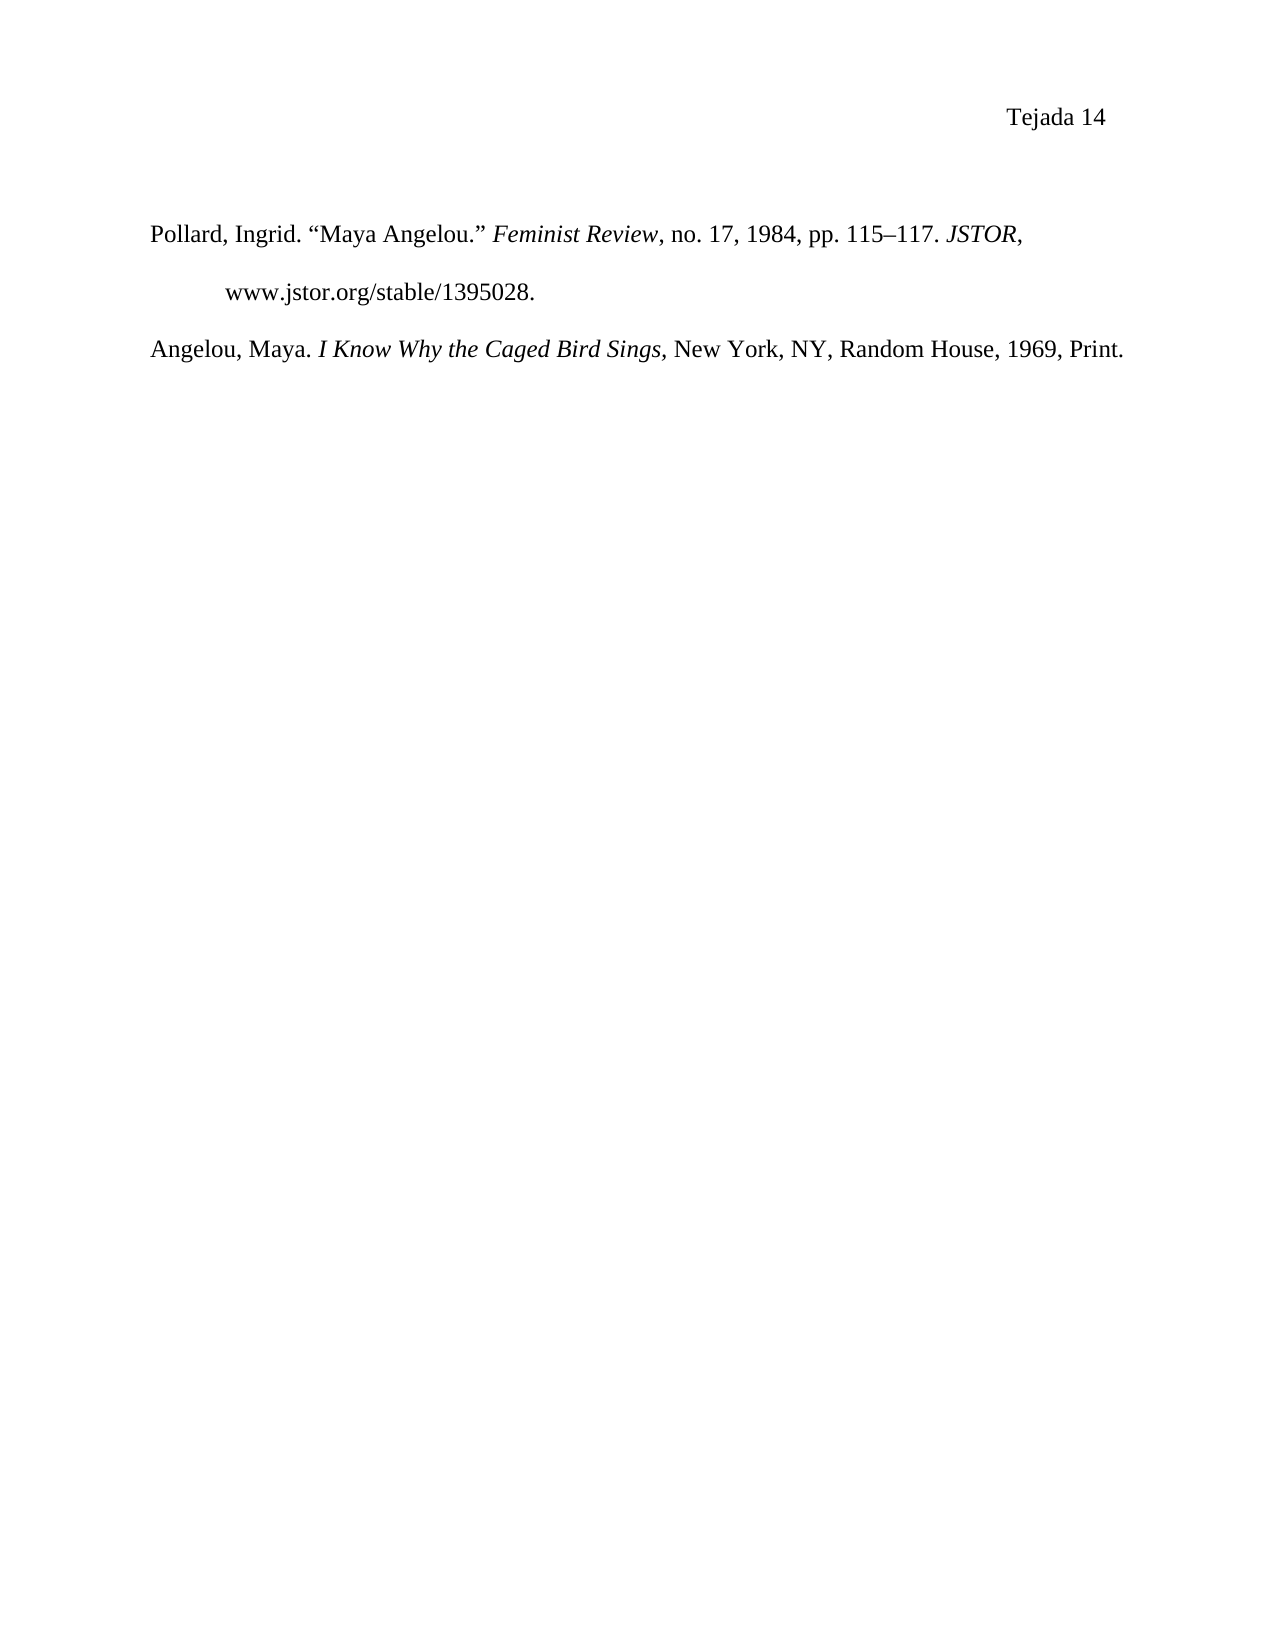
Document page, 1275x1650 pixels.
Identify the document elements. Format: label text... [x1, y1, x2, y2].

text Angelou, Maya. I Know Why the Caged Bird Sings, New York, NY, Random House, 1969, Print. [150, 334, 1125, 363]
text Pollard, Ingrid. “Maya Angelou.” Feminist Review, no. 17, 1984, pp. 115–117. JSTOR, [150, 219, 1125, 248]
text www.jstor.org/stable/1395028. [150, 277, 1125, 305]
